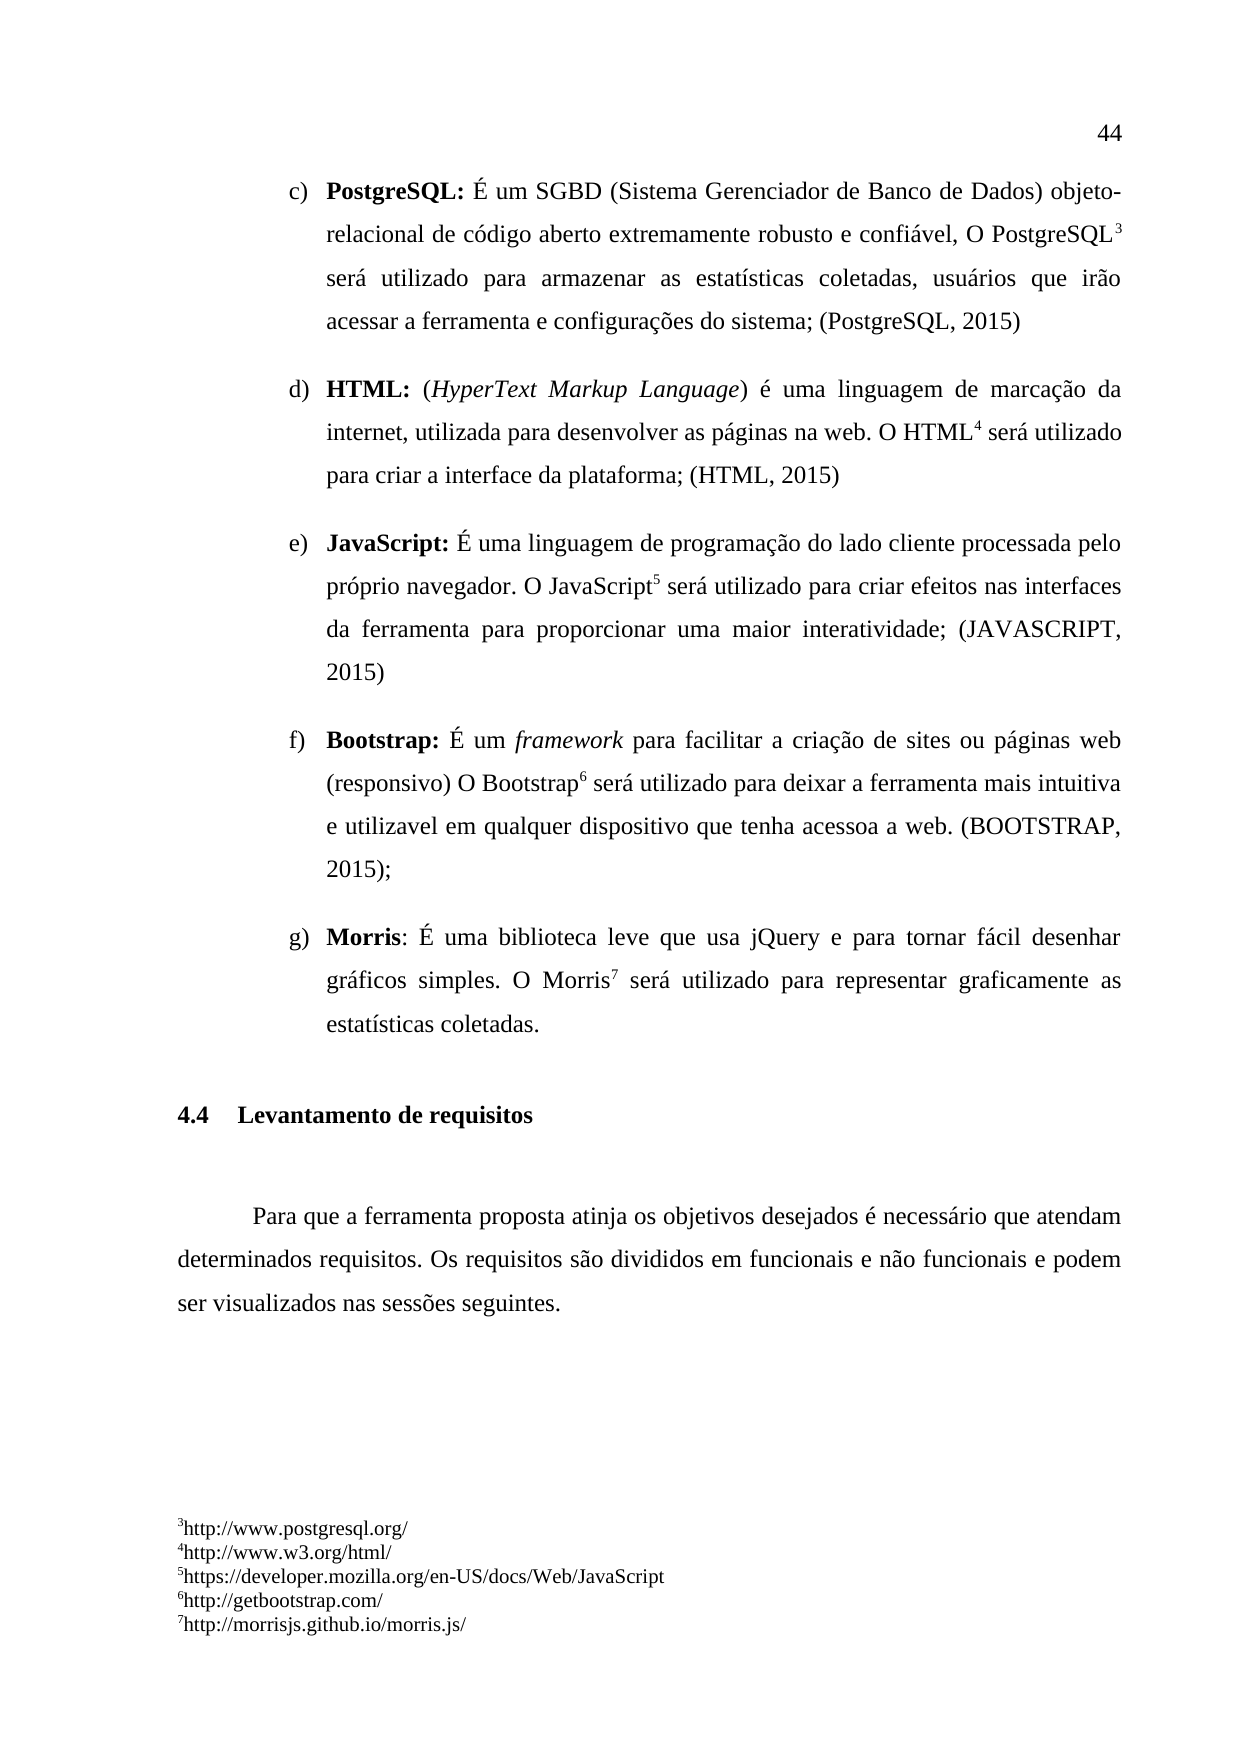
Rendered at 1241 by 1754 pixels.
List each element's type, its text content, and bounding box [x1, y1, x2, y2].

list PostgreSQL: É um SGBD (Sistema Gerenciador de Banco de Dados) objeto-relacional de código aberto extremamente robusto e confiável, O PostgreSQL será utilizado para armazenar as estatísticas coletadas, usuários que irão acessar a ferramenta e configurações do sistema; (PostgreSQL, 2015) [288, 176, 1122, 334]
list HTML: (HyperText Markup Language) é uma linguagem de marcação da internet, utilizada para desenvolver as páginas na web. O HTML será utilizado para criar a interface da plataforma; (HTML, 2015) [288, 374, 1122, 489]
list http://www.w3.org/html/ [177, 1539, 1122, 1564]
list https://developer.mozilla.org/en-US/docs/Web/JavaScript [177, 1564, 1122, 1588]
list http://morrisjs.github.io/morris.js/ [177, 1612, 1122, 1636]
text Para que a ferramenta proposta atinja os objetivos desejados é necessário que atendam determinados requisitos. Os requisitos são divididos em funcionais e não funcionais e podem ser visualizados nas sessões seguintes. [177, 1201, 1122, 1316]
list JavaScript: É uma linguagem de programação do lado cliente processada pelo próprio navegador. O JavaScript será utilizado para criar efeitos nas interfaces da ferramenta para proporcionar uma maior interatividade; (JAVASCRIPT, 2015) [288, 528, 1122, 686]
list http://www.postgresql.org/ [177, 1516, 1122, 1539]
list Levantamento de requisitos [177, 1100, 1122, 1128]
list http://getbootstrap.com/ [177, 1588, 1122, 1612]
list Bootstrap: É um framework para facilitar a criação de sites ou páginas web (responsivo) O Bootstrap será utilizado para deixar a ferramenta mais intuitiva e utilizavel em qualquer dispositivo que tenha acessoa a web. (BOOTSTRAP, 2015); [288, 725, 1122, 883]
list Morris: É uma biblioteca leve que usa jQuery e para tornar fácil desenhar gráficos simples. O Morris será utilizado para representar graficamente as estatísticas coletadas. [288, 922, 1122, 1037]
